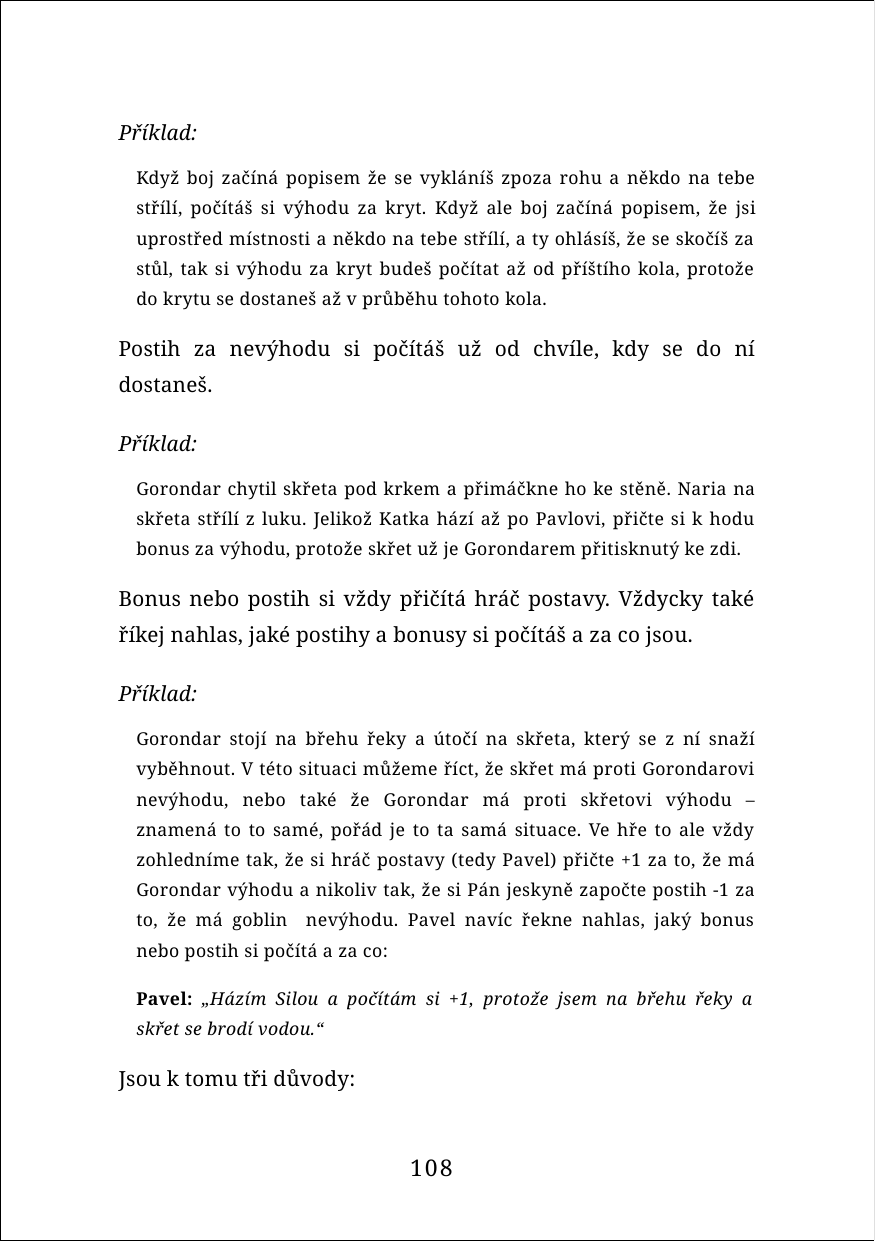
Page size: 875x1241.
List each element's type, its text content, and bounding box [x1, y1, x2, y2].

text Bonus nebo postih si vždy přičítá hráč postavy. Vždycky také říkej nahlas, jaké postihy a bonusy si počítáš a za co jsou. [118, 584, 756, 648]
text Příklad: [118, 429, 756, 457]
text Pavel: „Házím Silou a počítám si +1, protože jsem na břehu řeky a skřet se brodí vodou.“ [136, 986, 756, 1040]
text Jsou k tomu tři důvody: [118, 1064, 756, 1092]
text Postih za nevýhodu si počítáš už od chvíle, kdy se do ní dostaneš. [118, 334, 756, 398]
text Gorondar stojí na břehu řeky a útočí na skřeta, který se z ní snaží vyběhnout. V této situaci můžeme říct, že skřet má proti Gorondarovi nevýhodu, nebo také že Gorondar má proti skřetovi výhodu – znamená to to samé, pořád je to ta samá situace. Ve hře to ale vždy zohledníme tak, že si hráč postavy (tedy Pavel) přičte +1 za to, že má Gorondar výhodu a nikoliv tak, že si Pán jeskyně započte postih -1 za to, že má goblin nevýhodu. Pavel navíc řekne nahlas, jaký bonus nebo postih si počítá a za co: [136, 727, 756, 962]
text Příklad: [118, 679, 756, 708]
text Gorondar chytil skřeta pod krkem a přimáčkne ho ke stěně. Naria na skřeta střílí z luku. Jelikož Katka hází až po Pavlovi, přičte si k hodu bonus za výhodu, protože skřet už je Gorondarem přitisknutý ke zdi. [136, 476, 756, 561]
text Když boj začíná popisem že se vykláníš zpoza rohu a někdo na tebe střílí, počítáš si výhodu za kryt. Když ale boj začíná popisem, že jsi uprostřed místnosti a někdo na tebe střílí, a ty ohlásíš, že se skočíš za stůl, tak si výhodu za kryt budeš počítat až od příštího kola, protože do krytu se dostaneš až v průběhu tohoto kola. [136, 166, 756, 311]
text Příklad: [118, 118, 756, 147]
